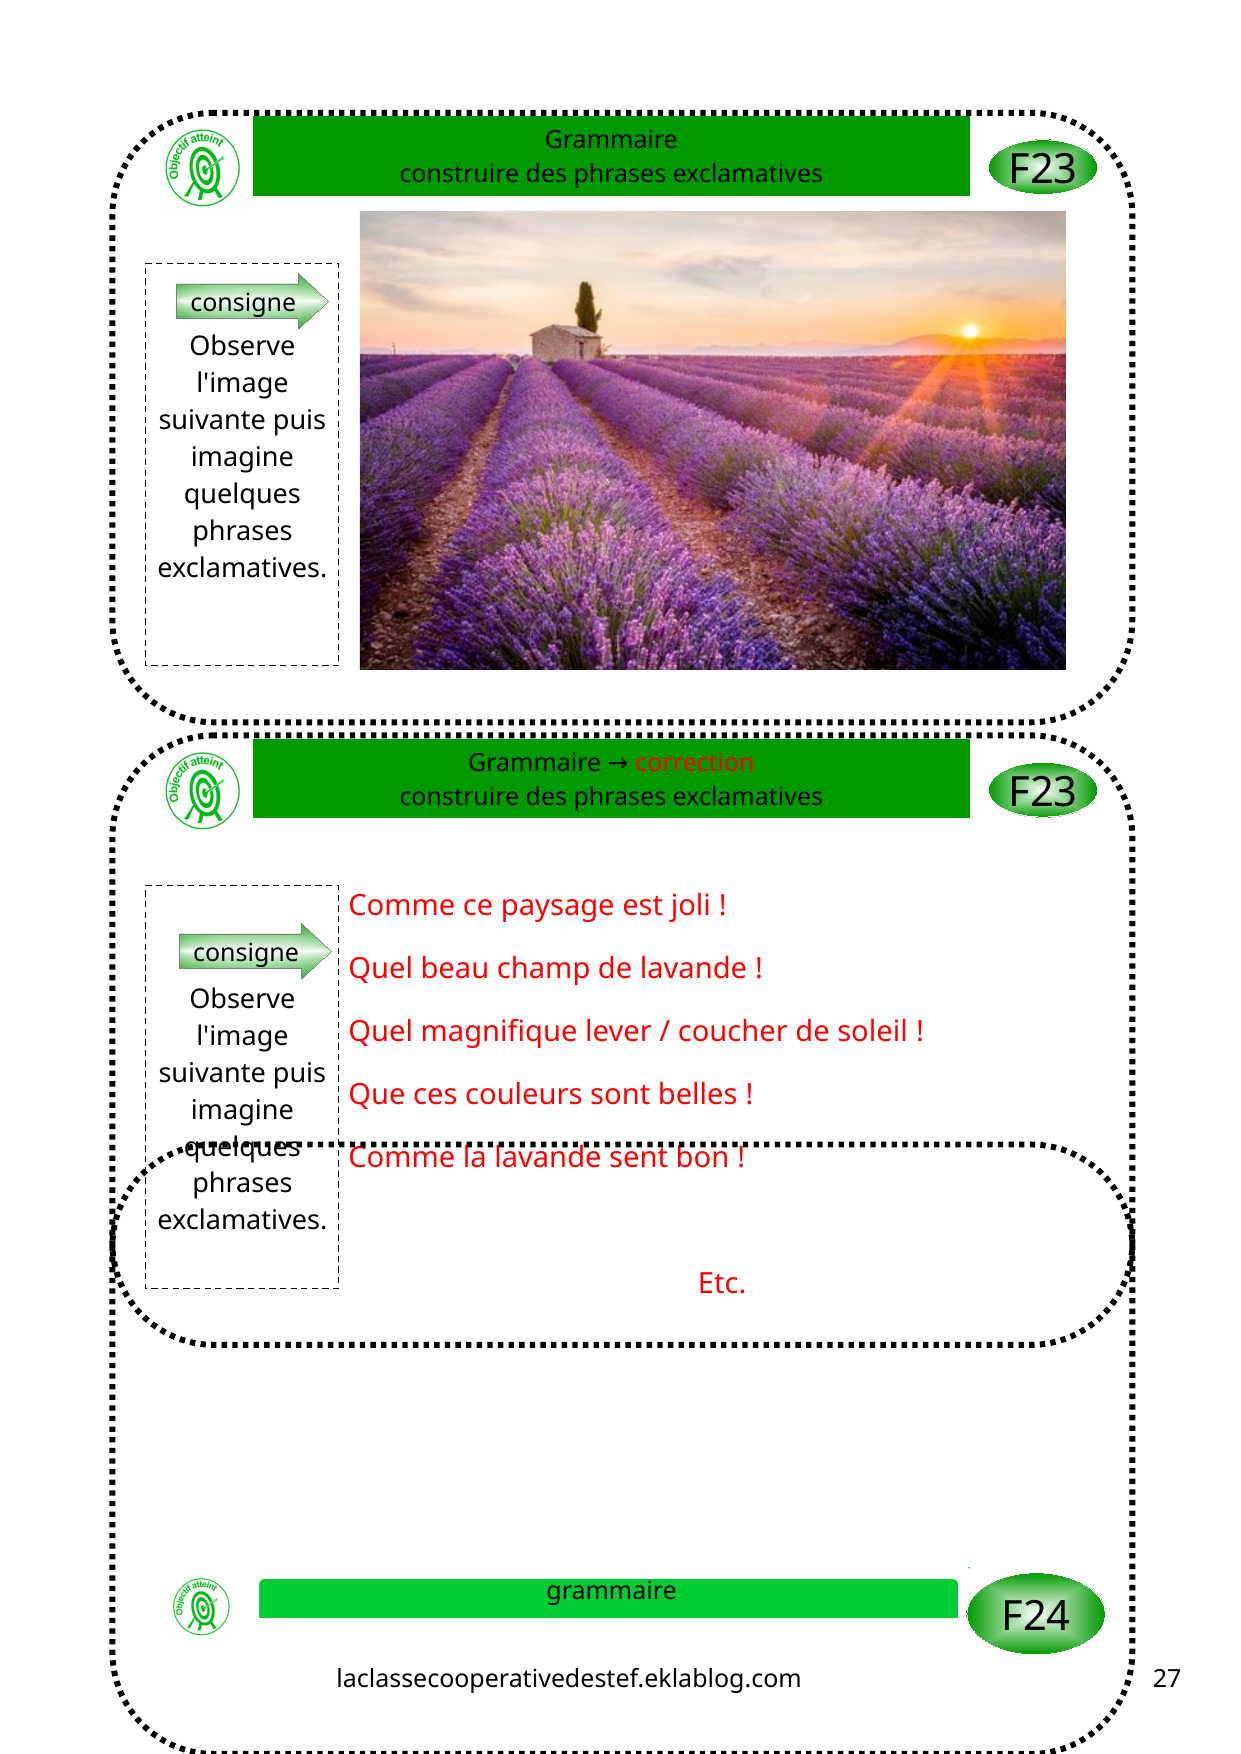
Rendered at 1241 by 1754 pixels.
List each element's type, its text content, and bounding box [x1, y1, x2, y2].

table_cell [1101, 631, 1139, 682]
table_cell [1139, 1308, 1181, 1463]
table_header [1029, 1610, 1039, 1618]
table_cell [970, 1567, 1098, 1594]
table_cell [1066, 338, 1101, 631]
table_cell [1139, 1567, 1181, 1618]
table_cell [59, 196, 100, 241]
table_cell [1139, 972, 1181, 1308]
table_cell [59, 921, 100, 972]
table_cell [142, 1567, 248, 1618]
table_cell [142, 739, 252, 818]
table_cell Grammaire construire des phrases exclamatives [253, 116, 970, 196]
table_cell [142, 819, 252, 870]
table_cell [1139, 196, 1181, 241]
table_cell Grammaire → correction construire des phrases exclamatives [253, 739, 970, 818]
table_cell [248, 631, 991, 682]
table_header [970, 88, 1101, 116]
table_cell [1139, 819, 1181, 870]
table_header [970, 710, 1101, 739]
picture [172, 1577, 232, 1637]
table_cell Comme ce paysage est joli ! Quel beau champ de lavande ! Quel magnifique lever / coucher de soleil ! Que ces couleurs sont belles ! Comme la lavande sent bon ! Etc. [343, 870, 1101, 1308]
table_cell Observe l'image suivante puis imagine quelques phrases exclamatives. [142, 241, 342, 631]
table_cell [1101, 870, 1139, 921]
table_cell [1139, 631, 1181, 682]
table_cell [1101, 739, 1139, 818]
picture [164, 126, 243, 209]
table_cell [59, 870, 100, 921]
table_cell [1139, 241, 1181, 293]
table_cell [59, 631, 100, 682]
table_cell [100, 338, 142, 631]
table_header [100, 710, 142, 739]
table_cell [1139, 739, 1181, 818]
table_header [1139, 1538, 1181, 1567]
table_cell [100, 972, 142, 1308]
table_cell [142, 631, 248, 682]
table_cell [343, 338, 359, 631]
table_cell [1139, 338, 1181, 631]
table_cell [59, 338, 100, 631]
table_header [253, 710, 970, 739]
table_header [100, 88, 142, 116]
table_header [1101, 88, 1139, 116]
table_cell [59, 241, 100, 293]
table_cell [100, 196, 142, 241]
table_header [59, 1538, 101, 1567]
table_cell [100, 819, 142, 870]
table_cell [1066, 241, 1101, 293]
table_cell [59, 1308, 100, 1463]
table_cell [101, 1567, 142, 1618]
table_header [142, 710, 252, 739]
table_cell [253, 819, 970, 870]
table_cell [1139, 870, 1181, 921]
table_cell [991, 1308, 1101, 1463]
table_cell [1139, 293, 1181, 338]
table_cell [142, 1308, 248, 1463]
table_header [101, 1538, 142, 1567]
table_cell [100, 631, 142, 682]
table_header [253, 1538, 970, 1567]
table_cell [1101, 293, 1139, 338]
table_cell [1139, 921, 1181, 972]
table_cell [142, 196, 252, 241]
table_cell [1139, 116, 1181, 196]
table_cell [100, 870, 142, 921]
table_cell [1101, 972, 1139, 1308]
table_cell [1101, 196, 1139, 241]
table_cell [59, 972, 100, 1308]
table_cell [970, 819, 1101, 870]
table_header [1101, 710, 1139, 739]
table_header [1139, 710, 1181, 739]
table_cell [970, 196, 1101, 241]
table_header [142, 1538, 252, 1567]
table_cell [1098, 1567, 1139, 1618]
table_cell [59, 819, 100, 870]
table_cell [100, 739, 142, 818]
table_cell [59, 293, 100, 338]
table_cell [1101, 116, 1139, 196]
table_cell [59, 1567, 101, 1618]
table_cell [100, 921, 142, 972]
table_cell [100, 293, 142, 338]
table_cell [142, 116, 252, 196]
table_header [970, 1538, 1098, 1567]
table_header [59, 710, 100, 739]
table_cell [1101, 819, 1139, 870]
table_cell [100, 116, 142, 196]
table_cell grammaire [260, 1579, 958, 1618]
picture [164, 749, 243, 832]
table_cell [59, 739, 100, 818]
table_cell [970, 739, 1101, 818]
table_cell [1066, 293, 1101, 338]
table_header [1139, 88, 1181, 116]
table_cell [248, 1308, 991, 1463]
table_header [142, 88, 252, 116]
table_cell [991, 631, 1101, 682]
table_cell [1101, 338, 1139, 631]
table_cell [100, 241, 142, 293]
table_header [1043, 1606, 1050, 1618]
table_header [253, 88, 970, 116]
table_cell Observe l'image suivante puis imagine quelques phrases exclamatives. [142, 870, 342, 1308]
table_cell [1101, 1308, 1139, 1463]
table_cell [100, 1308, 142, 1463]
table_header [1022, 1606, 1040, 1618]
table_cell [343, 293, 359, 338]
table_header [59, 88, 100, 116]
table_cell [970, 116, 1101, 196]
table_cell [1101, 241, 1139, 293]
table_cell [343, 241, 359, 293]
picture [359, 211, 1066, 670]
table_cell [59, 116, 100, 196]
table_header [1098, 1538, 1139, 1567]
table_cell [253, 196, 970, 241]
table_cell [1101, 921, 1139, 972]
